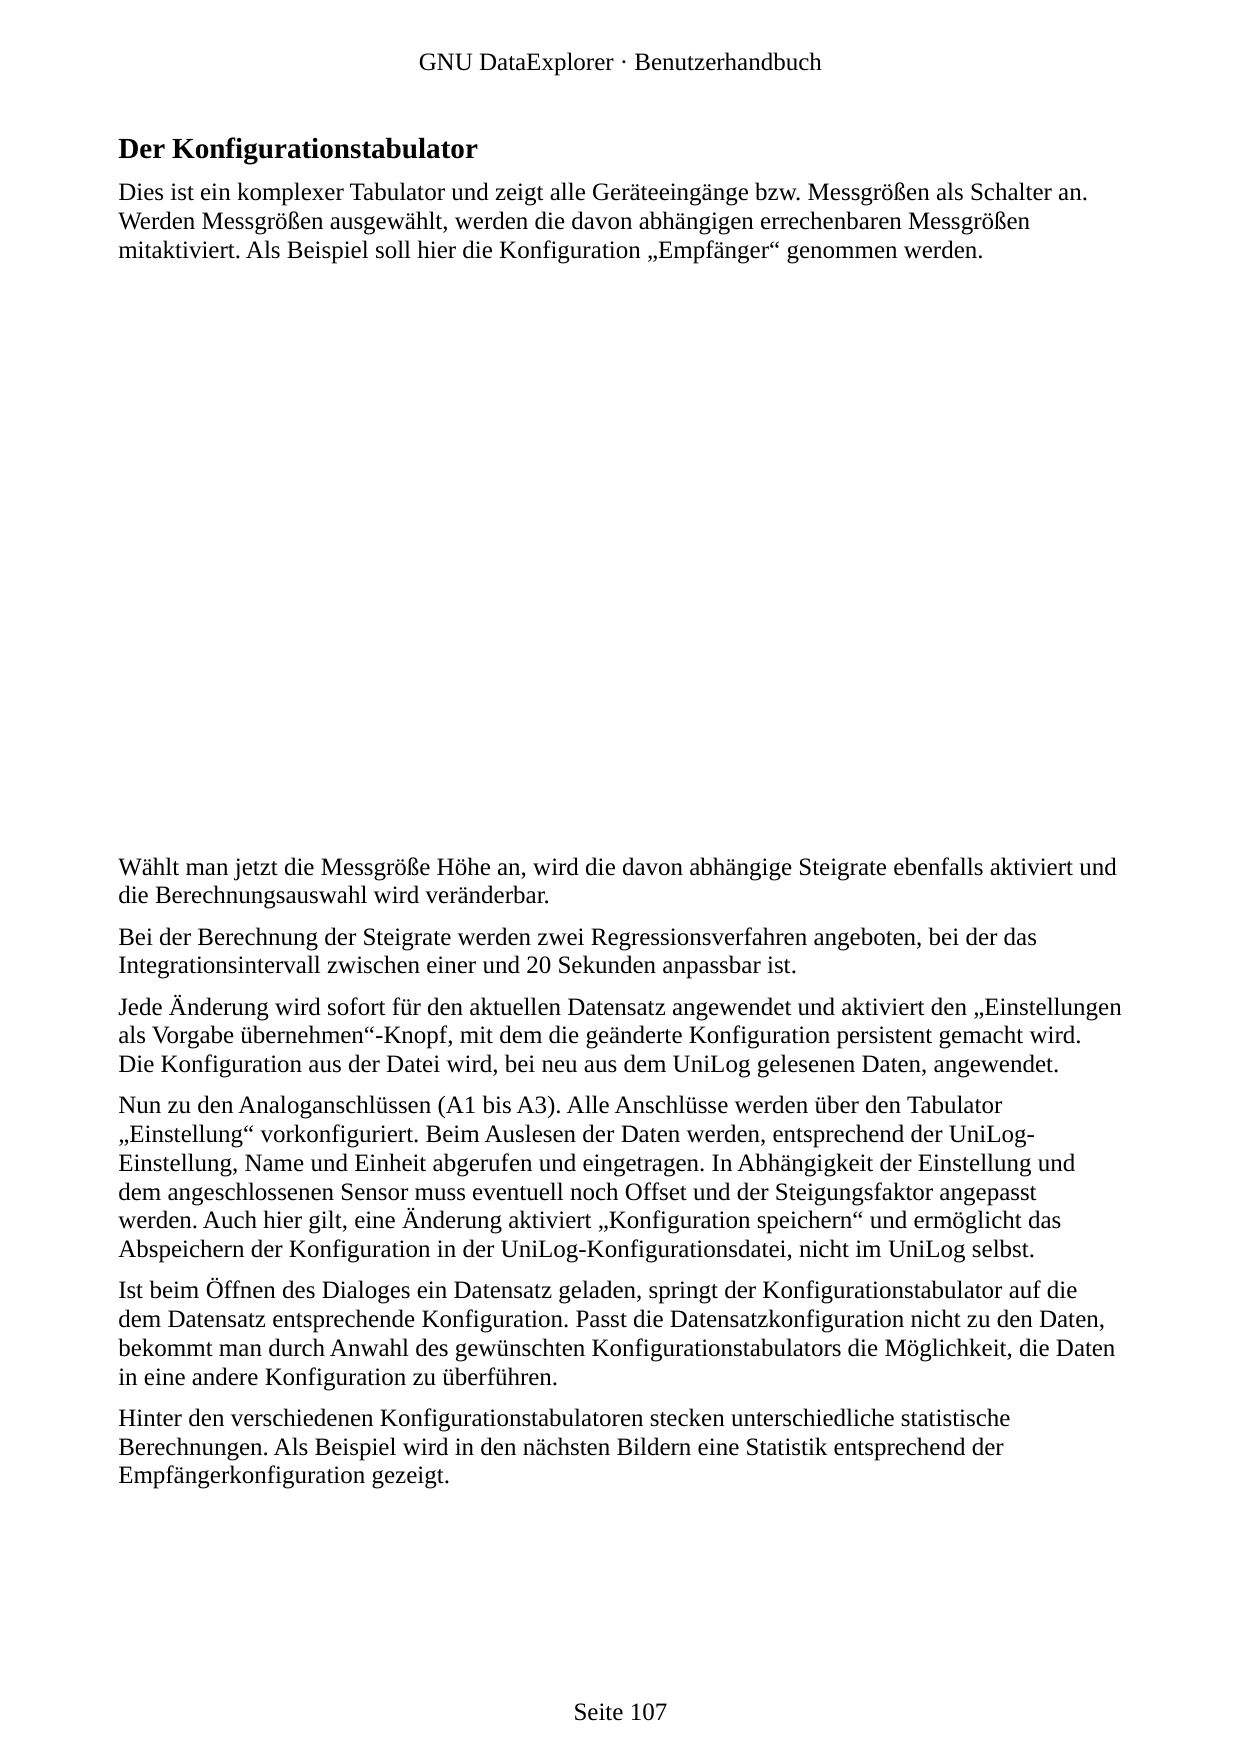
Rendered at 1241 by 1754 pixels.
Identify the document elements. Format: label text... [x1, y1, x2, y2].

text Wählt man jetzt die Messgröße Höhe an, wird die davon abhängige Steigrate ebenfalls aktiviert und die Berechnungsauswahl wird veränderbar. [118, 852, 1122, 909]
text Jede Änderung wird sofort für den aktuellen Datensatz angewendet und aktiviert den „Einstellungen als Vorgabe übernehmen“-Knopf, mit dem die geänderte Konfiguration persistent gemacht wird. Die Konfiguration aus der Datei wird, bei neu aus dem UniLog gelesenen Daten, angewendet. [118, 992, 1122, 1078]
subtitle Der Konfigurationstabulator [118, 131, 1122, 165]
text Dies ist ein komplexer Tabulator und zeigt alle Geräteeingänge bzw. Messgrößen als Schalter an. Werden Messgrößen ausgewählt, werden die davon abhängigen errechenbaren Messgrößen mitaktiviert. Als Beispiel soll hier die Konfiguration „Empfänger“ genommen werden. [118, 177, 1122, 263]
text Bei der Berechnung der Steigrate werden zwei Regressionsverfahren angeboten, bei der das Integrationsintervall zwischen einer und 20 Sekunden anpassbar ist. [118, 922, 1122, 979]
text Hinter den verschiedenen Konfigurationstabulatoren stecken unterschiedliche statistische Berechnungen. Als Beispiel wird in den nächsten Bildern eine Statistik entsprechend der Empfängerkonfiguration gezeigt. [118, 1403, 1122, 1489]
text Ist beim Öffnen des Dialoges ein Datensatz geladen, springt der Konfigurationstabulator auf die dem Datensatz entsprechende Konfiguration. Passt die Datensatzkonfiguration nicht zu den Daten, bekommt man durch Anwahl des gewünschten Konfigurationstabulators die Möglichkeit, die Daten in eine andere Konfiguration zu überführen. [118, 1276, 1122, 1391]
text Nun zu den Analoganschlüssen (A1 bis A3). Alle Anschlüsse werden über den Tabulator „Einstellung“ vorkonfiguriert. Beim Auslesen der Daten werden, entsprechend der UniLog-Einstellung, Name und Einheit abgerufen und eingetragen. In Abhängigkeit der Einstellung und dem angeschlossenen Sensor muss eventuell noch Offset und der Steigungsfaktor angepasst werden. Auch hier gilt, eine Änderung aktiviert „Konfiguration speichern“ und ermöglicht das Abspeichern der Konfiguration in der UniLog-Konfigurationsdatei, nicht im UniLog selbst. [118, 1091, 1122, 1263]
